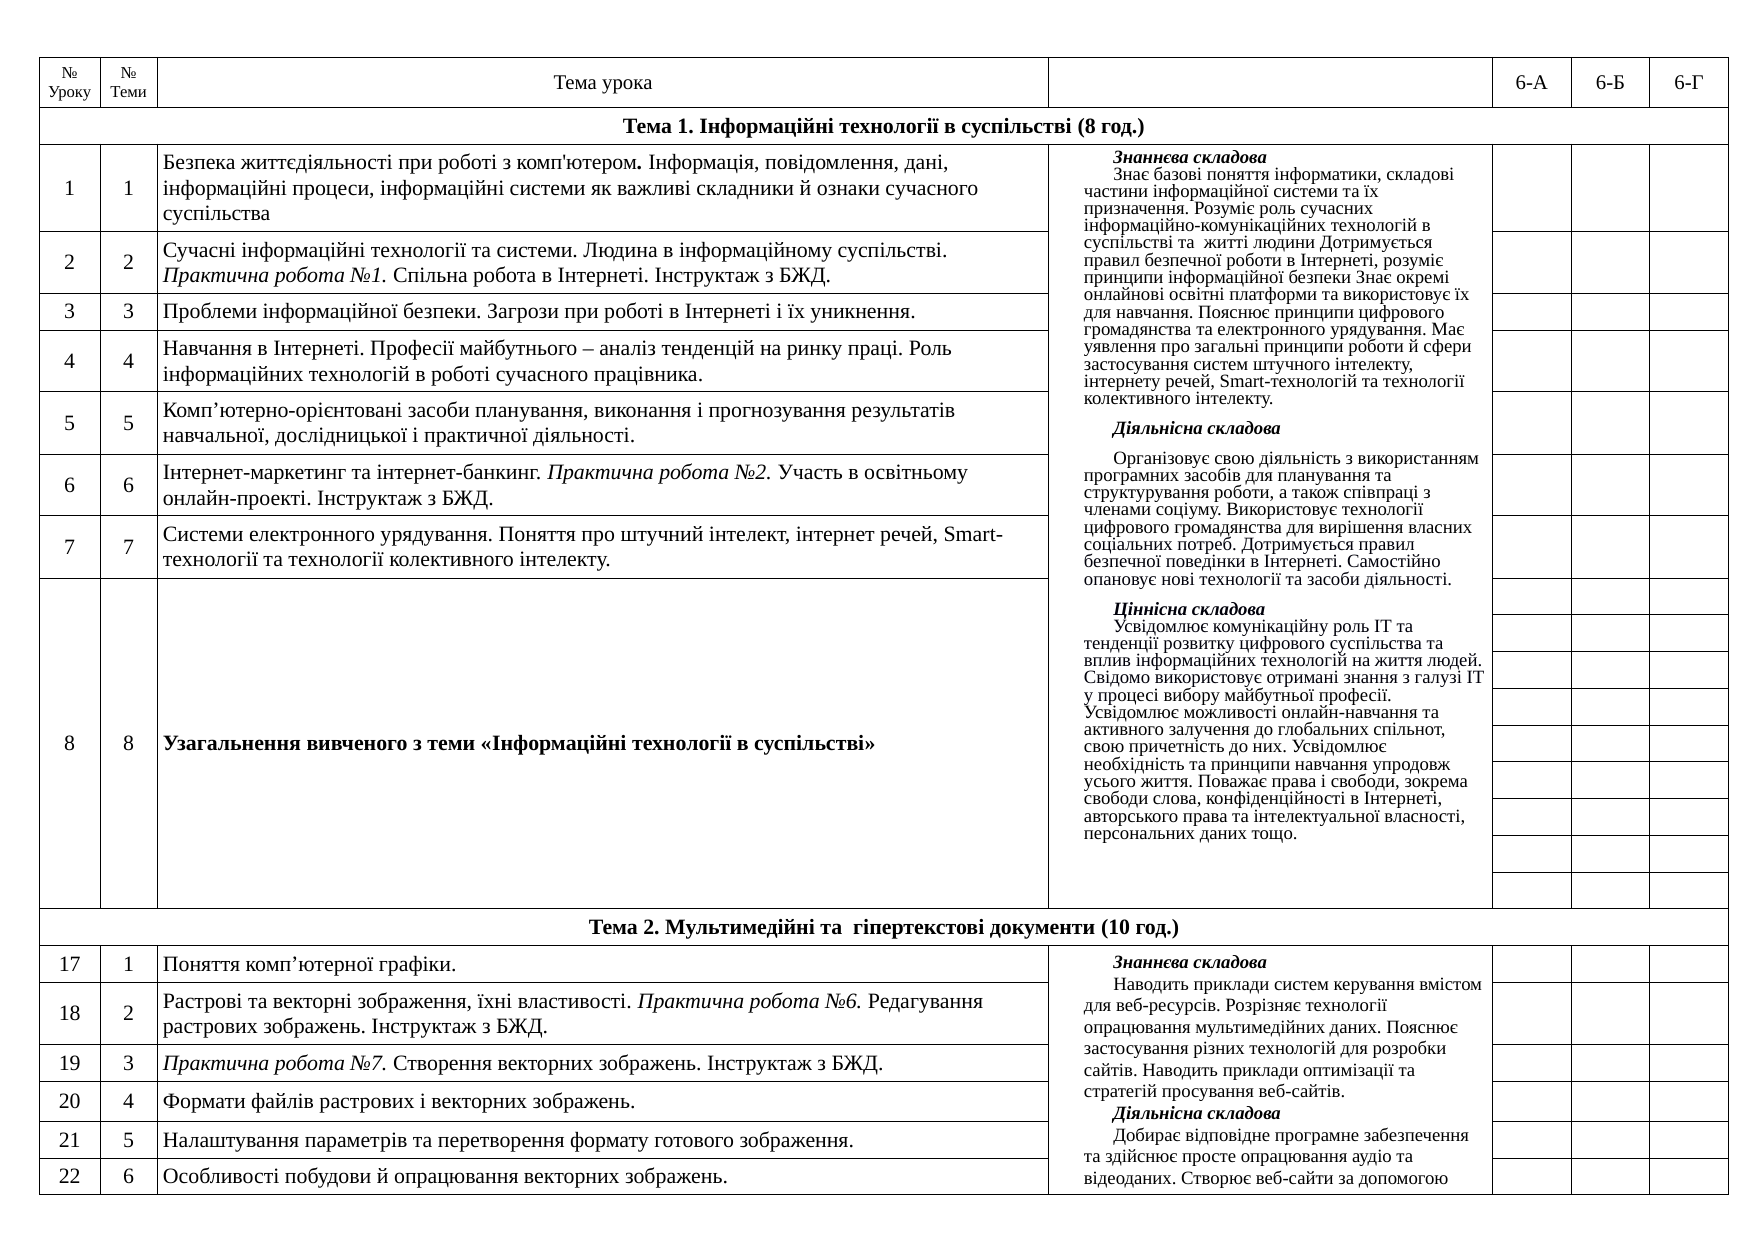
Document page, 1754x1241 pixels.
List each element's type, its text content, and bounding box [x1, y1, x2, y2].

table_cell [1650, 762, 1728, 798]
table_cell [1572, 516, 1649, 577]
table_cell [1572, 946, 1649, 982]
table_cell 19 [40, 1045, 100, 1081]
table_cell Практична робота №7. Створення векторних зображень. Інструктаж з БЖД. [158, 1045, 1048, 1081]
table_cell 5 [101, 1122, 157, 1158]
table_cell [1572, 1082, 1649, 1121]
table_cell [1572, 799, 1649, 835]
table_cell 6 [101, 455, 157, 515]
table_cell [1493, 1122, 1571, 1158]
table_cell Системи електронного урядування. Поняття про штучний інтелект, інтернет речей, Smart-технології та технології колективного інтелекту. [158, 516, 1048, 577]
table_cell [1572, 983, 1649, 1044]
table_cell [1650, 689, 1728, 724]
table_cell [1493, 799, 1571, 835]
table_header Тема урока [158, 58, 1048, 107]
table_cell 2 [101, 232, 157, 293]
table_cell 2 [101, 983, 157, 1044]
table_cell 8 [40, 579, 100, 908]
table_cell 5 [101, 392, 157, 453]
table_cell [1650, 294, 1728, 329]
table_cell [1650, 1159, 1728, 1194]
table_cell Сучасні інформаційні технології та системи. Людина в інформаційному суспільстві. Практична робота №1. Спільна робота в Інтернеті. Інструктаж з БЖД. [158, 232, 1048, 293]
table_cell 1 [101, 946, 157, 982]
table_cell Комп’ютерно-орієнтовані засоби планування, виконання і прогнозування результатів навчальної, дослідницької і практичної діяльності. [158, 392, 1048, 453]
table_cell 20 [40, 1082, 100, 1121]
table_cell Проблеми інформаційної безпеки. Загрози при роботі в Інтернеті і їх уникнення. [158, 294, 1048, 329]
table_cell [1572, 689, 1649, 724]
table_header № Теми [101, 58, 157, 107]
table_cell [1572, 232, 1649, 293]
table_cell [1650, 232, 1728, 293]
table_cell 18 [40, 983, 100, 1044]
table_cell Особливості побудови й опрацювання векторних зображень. [158, 1159, 1048, 1194]
table_cell [1650, 145, 1728, 231]
table_cell [1650, 983, 1728, 1044]
table_cell [1650, 392, 1728, 453]
table_cell [1650, 331, 1728, 391]
table_cell 22 [40, 1159, 100, 1194]
table_cell [1493, 615, 1571, 651]
table_cell Поняття комп’ютерної графіки. [158, 946, 1048, 982]
table_header [1049, 58, 1492, 107]
table_cell Знаннєва складова Наводить приклади систем керування вмістом для веб-ресурсів. Розрізняє технології опрацювання мультимедійних даних. Пояснює застосування різних технологій для розробки сайтів. Наводить приклади оптимізації та стратегій просування веб-сайтів. Діяльнісна складова Добирає відповідне програмне забезпечення та здійснює просте опрацювання аудіо та відеоданих. Створює веб-сайти за допомогою [1049, 946, 1492, 1194]
table_cell 1 [101, 145, 157, 231]
table_cell [1650, 726, 1728, 761]
table_cell [1572, 455, 1649, 515]
table_cell [1493, 689, 1571, 724]
table_header 6-Б [1572, 58, 1649, 107]
table_cell [1493, 294, 1571, 329]
table_cell 6 [40, 455, 100, 515]
table_cell [1493, 946, 1571, 982]
table_cell 5 [40, 392, 100, 453]
table_cell Тема 2. Мультимедійні та гіпертекстові документи (10 год.) [40, 909, 1728, 945]
table_cell 4 [101, 1082, 157, 1121]
table_cell [1493, 1159, 1571, 1194]
table_cell 3 [101, 294, 157, 329]
table_cell [1572, 615, 1649, 651]
table_cell [1572, 1122, 1649, 1158]
table_cell [1572, 726, 1649, 761]
table_cell [1493, 1082, 1571, 1121]
table_cell 3 [101, 1045, 157, 1081]
table_cell 6 [101, 1159, 157, 1194]
table_cell Налаштування параметрів та перетворення формату готового зображення. [158, 1122, 1048, 1158]
table_cell 7 [101, 516, 157, 577]
table_cell [1572, 331, 1649, 391]
table_cell 1 [40, 145, 100, 231]
table_cell [1493, 726, 1571, 761]
table_cell 4 [40, 331, 100, 391]
table_cell 21 [40, 1122, 100, 1158]
table_cell [1493, 331, 1571, 391]
table_cell 7 [40, 516, 100, 577]
table_cell [1493, 579, 1571, 614]
table_cell [1650, 1122, 1728, 1158]
table_cell [1493, 983, 1571, 1044]
table_cell [1493, 652, 1571, 688]
table_cell Навчання в Інтернеті. Професії майбутнього – аналіз тенденцій на ринку праці. Роль інформаційних технологій в роботі сучасного працівника. [158, 331, 1048, 391]
table_cell Формати файлів растрових і векторних зображень. [158, 1082, 1048, 1121]
table_cell [1650, 836, 1728, 872]
table_cell [1650, 873, 1728, 908]
table_cell Інтернет-маркетинг та інтернет-банкинг. Практична робота №2. Участь в освітньому онлайн-проекті. Інструктаж з БЖД. [158, 455, 1048, 515]
table_cell [1650, 1045, 1728, 1081]
table_cell [1493, 392, 1571, 453]
table_cell Растрові та векторні зображення, їхні властивості. Практична робота №6. Редагування растрових зображень. Інструктаж з БЖД. [158, 983, 1048, 1044]
table_header 6-А [1493, 58, 1571, 107]
table_cell [1493, 516, 1571, 577]
table_cell [1493, 145, 1571, 231]
table_cell Знаннєва складова Знає базові поняття інформатики, складові частини інформаційної системи та їх призначення. Розуміє роль сучасних інформаційно-комунікаційних технологій в суспільстві та житті людини Дотримується правил безпечної роботи в Інтернеті, розуміє принципи інформаційної безпеки Знає окремі онлайнові освітні платформи та використовує їх для навчання. Пояснює принципи цифрового громадянства та електронного урядування. Має уявлення про загальні принципи роботи й сфери застосування систем штучного інтелекту, інтернету речей, Smart-технологій та технології колективного інтелекту. Діяльнісна складова Організовує свою діяльність з використанням програмних засобів для планування та структурування роботи, а також співпраці з членами соціуму. Використовує технології цифрового громадянства для вирішення власних соціальних потреб. Дотримується правил безпечної поведінки в Інтернеті. Самостійно опановує нові технології та засоби діяльності. Ціннісна складова Усвідомлює комунікаційну роль ІТ та тенденції розвитку цифрового суспільства та вплив інформаційних технологій на життя людей. Свідомо використовує отримані знання з галузі ІТ у процесі вибору майбутньої професії. Усвідомлює можливості онлайн-навчання та активного залучення до глобальних спільнот, свою причетність до них. Усвідомлює необхідність та принципи навчання упродовж усього життя. Поважає права і свободи, зокрема свободи слова, конфіденційності в Інтернеті, авторського права та інтелектуальної власності, персональних даних тощо. [1049, 145, 1492, 908]
table_cell 8 [101, 579, 157, 908]
table_cell [1572, 145, 1649, 231]
table_header 6-Г [1650, 58, 1728, 107]
table_cell [1572, 1045, 1649, 1081]
table_cell [1650, 799, 1728, 835]
table_cell [1572, 652, 1649, 688]
table_cell [1572, 392, 1649, 453]
table_cell [1493, 836, 1571, 872]
table_cell [1493, 873, 1571, 908]
table_cell [1572, 836, 1649, 872]
table_cell Тема 1. Інформаційні технології в суспільстві (8 год.) [40, 108, 1728, 143]
table_cell [1493, 762, 1571, 798]
table_cell 2 [40, 232, 100, 293]
table_cell [1650, 516, 1728, 577]
table_cell [1572, 873, 1649, 908]
table_cell Узагальнення вивченого з теми «Інформаційні технології в суспільстві» [158, 579, 1048, 908]
table_cell [1650, 1082, 1728, 1121]
table_cell 3 [40, 294, 100, 329]
table_cell [1493, 1045, 1571, 1081]
table_cell [1572, 579, 1649, 614]
table_cell [1650, 455, 1728, 515]
table_cell [1650, 652, 1728, 688]
table_cell [1650, 615, 1728, 651]
table_header № Уроку [40, 58, 100, 107]
table_cell [1650, 946, 1728, 982]
table_cell [1493, 232, 1571, 293]
table_cell Безпека життєдіяльності при роботі з комп'ютером. Інформація, повідомлення, дані, інформаційні процеси, інформаційні системи як важливі складники й ознаки сучасного суспільства [158, 145, 1048, 231]
table_cell 4 [101, 331, 157, 391]
table_cell [1572, 762, 1649, 798]
table_cell [1493, 455, 1571, 515]
table_cell [1572, 1159, 1649, 1194]
table_cell [1650, 579, 1728, 614]
table_cell [1572, 294, 1649, 329]
table_cell 17 [40, 946, 100, 982]
